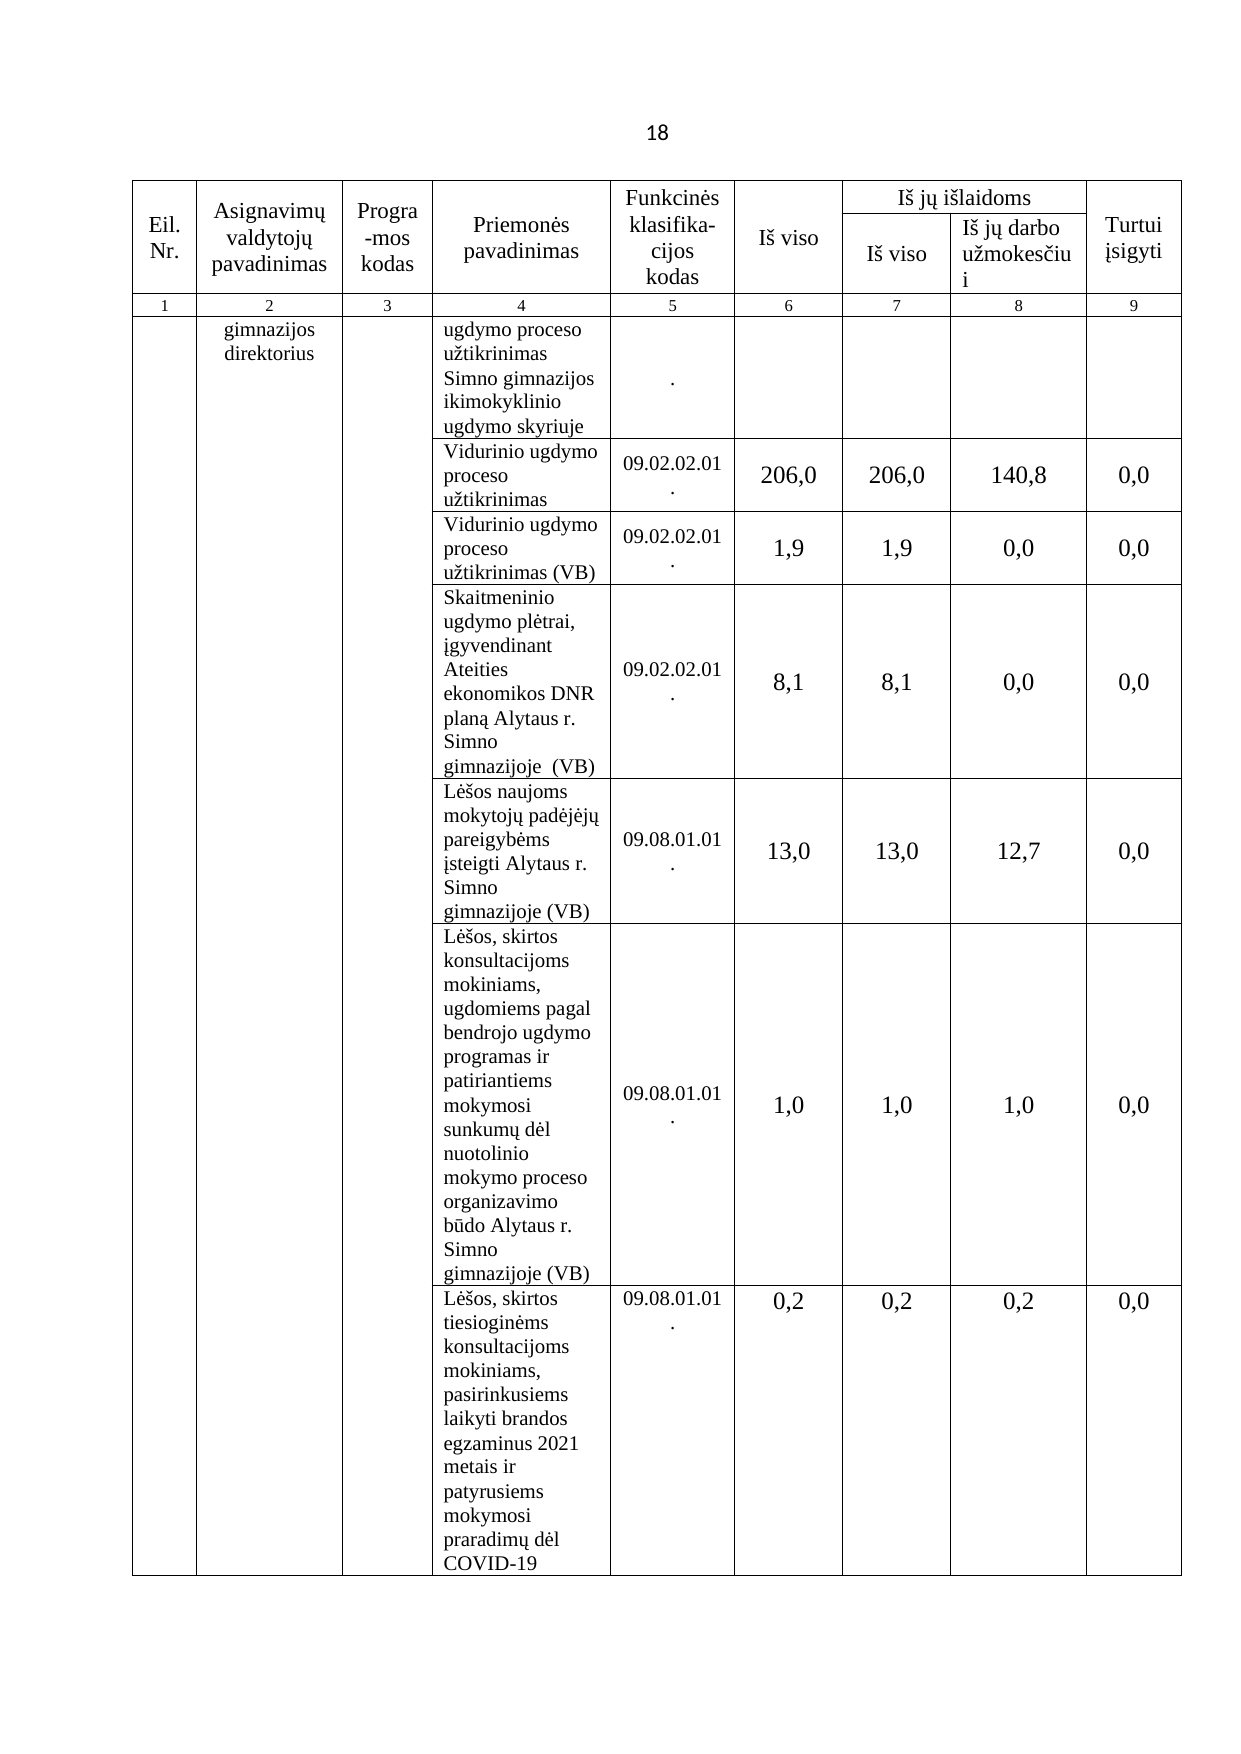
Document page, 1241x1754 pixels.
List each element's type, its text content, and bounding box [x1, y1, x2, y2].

table_cell 0,0 [1087, 779, 1181, 923]
table_cell [735, 317, 842, 438]
table_cell 7 [843, 294, 950, 316]
table_cell 4 [433, 294, 610, 316]
table_cell 5 [611, 294, 734, 316]
table_cell 13,0 [735, 779, 842, 923]
table_cell 1,0 [735, 924, 842, 1285]
table_cell Vidurinio ugdymo proceso užtikrinimas [433, 439, 610, 511]
table_cell Skaitmeninio ugdymo plėtrai, įgyvendinant Ateities ekonomikos DNR planą Alytaus r. Simno gimnazijoje (VB) [433, 585, 610, 778]
table_cell 0,0 [1087, 924, 1181, 1285]
table_cell 8,1 [843, 585, 950, 778]
table_cell 0,0 [1087, 439, 1181, 511]
table_cell 0,0 [951, 512, 1086, 584]
table_cell 09.08.01.01. [611, 924, 734, 1285]
table_cell [133, 317, 196, 1575]
table_cell 0,2 [843, 1286, 950, 1575]
table_cell 9 [1087, 294, 1181, 316]
table_cell Lėšos, skirtos konsultacijoms mokiniams, ugdomiems pagal bendrojo ugdymo programas ir patiriantiems mokymosi sunkumų dėl nuotolinio mokymo proceso organizavimo būdo Alytaus r. Simno gimnazijoje (VB) [433, 924, 610, 1285]
table_header Iš jų išlaidoms [843, 181, 1086, 213]
table_cell . [611, 317, 734, 438]
table_header Asignavimų valdytojų pavadinimas [197, 181, 342, 293]
table_header Priemonės pavadinimas [433, 181, 610, 293]
table_cell Iš jų darbo užmokesčiui [951, 214, 1086, 293]
table_cell 09.02.02.01. [611, 439, 734, 511]
table_cell 8 [951, 294, 1086, 316]
table_cell 6 [735, 294, 842, 316]
table_cell 09.02.02.01. [611, 512, 734, 584]
table_cell 3 [343, 294, 432, 316]
table_cell 206,0 [843, 439, 950, 511]
table_header Turtui įsigyti [1087, 181, 1181, 293]
table_cell 0,2 [735, 1286, 842, 1575]
table_cell 0,0 [1087, 512, 1181, 584]
table_cell 0,0 [951, 585, 1086, 778]
table_cell 8,1 [735, 585, 842, 778]
table_cell 2 [197, 294, 342, 316]
table_cell 09.02.02.01. [611, 585, 734, 778]
table_cell 0,0 [1087, 1286, 1181, 1575]
table_cell 13,0 [843, 779, 950, 923]
table_cell 12,7 [951, 779, 1086, 923]
table_cell Lėšos, skirtos tiesioginėms konsultacijoms mokiniams, pasirinkusiems laikyti brandos egzaminus 2021 metais ir patyrusiems mokymosi praradimų dėl COVID-19 [433, 1286, 610, 1575]
table_cell 1,9 [843, 512, 950, 584]
table_cell [1087, 317, 1181, 438]
table_header Eil. Nr. [133, 181, 196, 293]
table_header Funkcinės klasifika-cijos kodas [611, 181, 734, 293]
table_cell 09.08.01.01. [611, 1286, 734, 1575]
table_cell [951, 317, 1086, 438]
table_cell 1 [133, 294, 196, 316]
table_cell [843, 317, 950, 438]
table_cell 1,9 [735, 512, 842, 584]
table_cell Lėšos naujoms mokytojų padėjėjų pareigybėms įsteigti Alytaus r. Simno gimnazijoje (VB) [433, 779, 610, 923]
table_cell gimnazijos direktorius [197, 317, 342, 1575]
table_cell Vidurinio ugdymo proceso užtikrinimas (VB) [433, 512, 610, 584]
table_cell 0,0 [1087, 585, 1181, 778]
table_cell ugdymo proceso užtikrinimas Simno gimnazijos ikimokyklinio ugdymo skyriuje [433, 317, 610, 438]
table_cell 09.08.01.01. [611, 779, 734, 923]
table_cell 140,8 [951, 439, 1086, 511]
table_cell 0,2 [951, 1286, 1086, 1575]
table_header Progra-mos kodas [343, 181, 432, 293]
table_cell 1,0 [843, 924, 950, 1285]
table_header Iš viso [735, 181, 842, 293]
table_cell 1,0 [951, 924, 1086, 1285]
table_cell 206,0 [735, 439, 842, 511]
table_cell [343, 317, 432, 1575]
table_cell Iš viso [843, 214, 950, 293]
